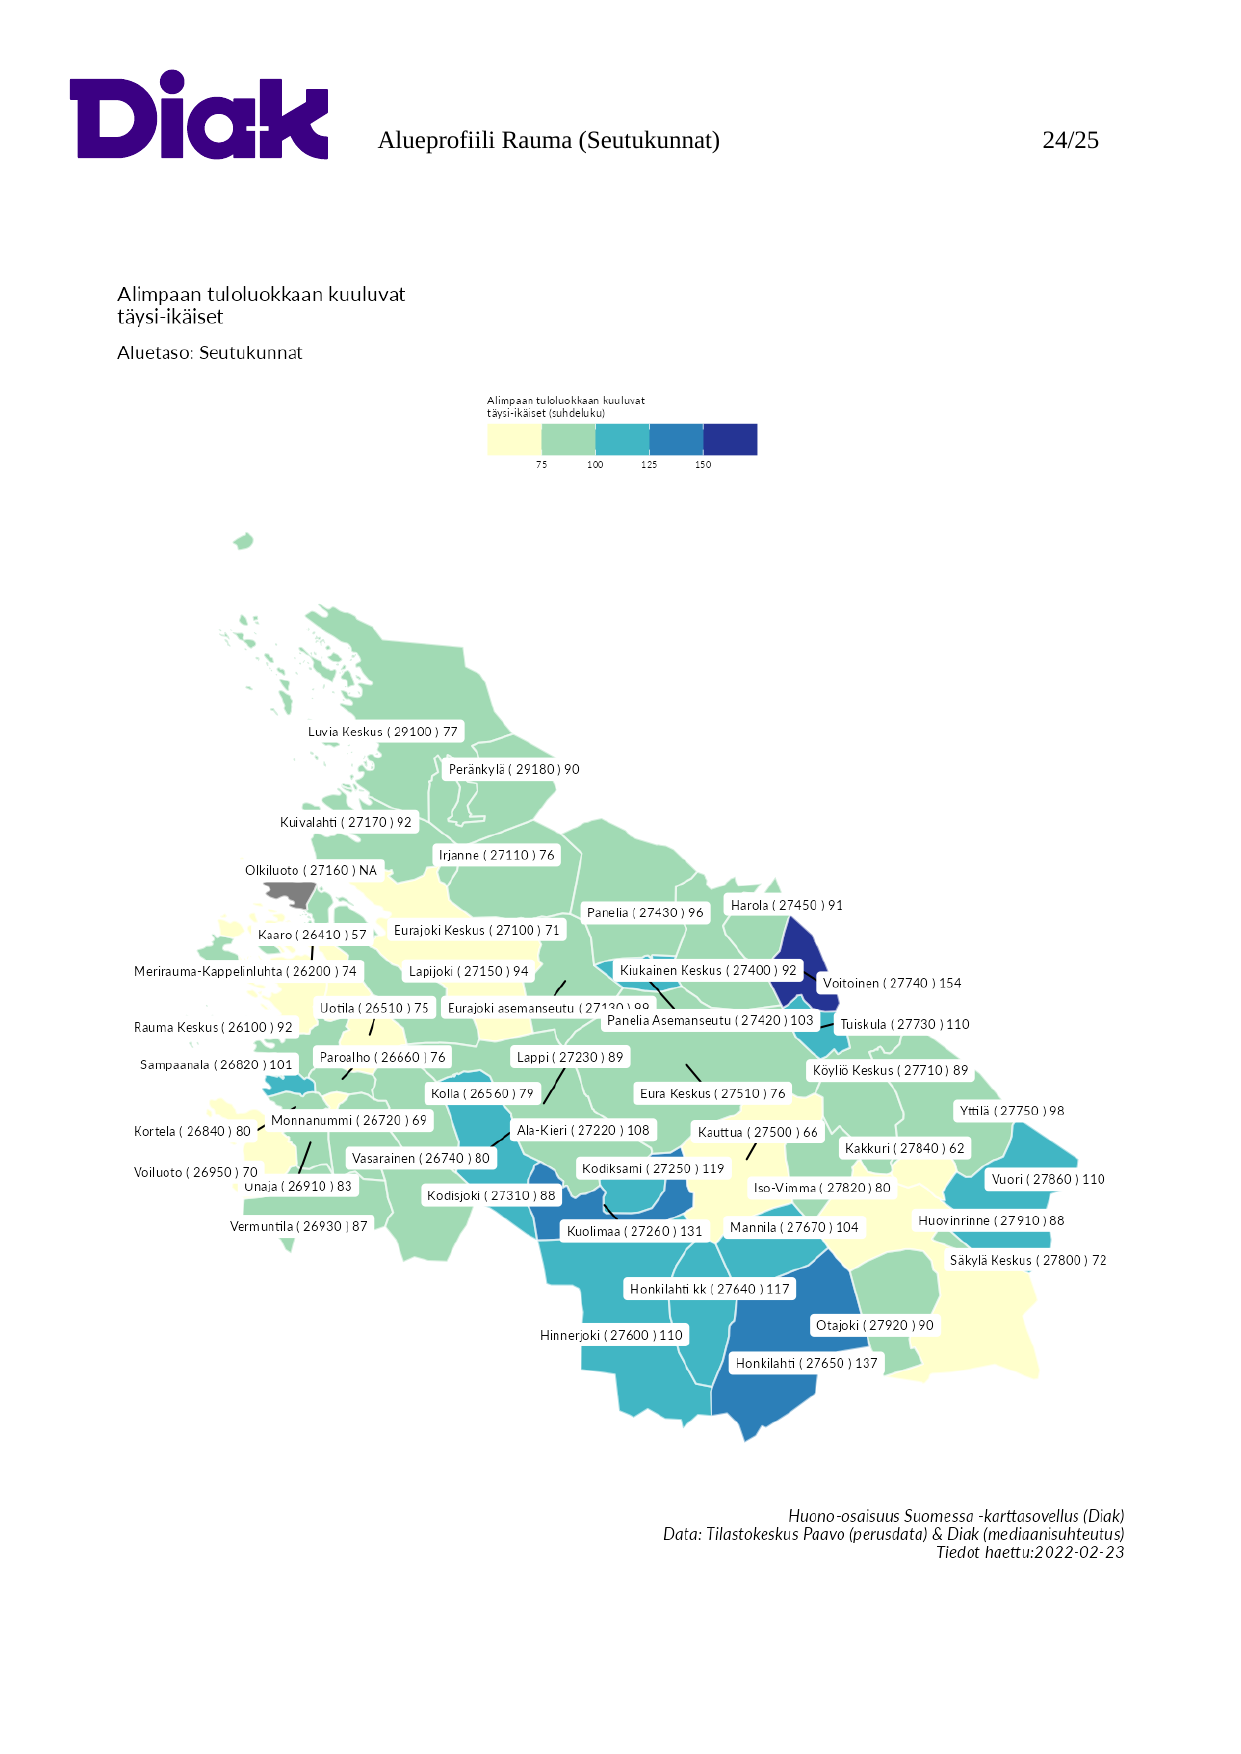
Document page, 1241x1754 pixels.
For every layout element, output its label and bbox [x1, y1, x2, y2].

picture [61, 196, 1179, 1651]
